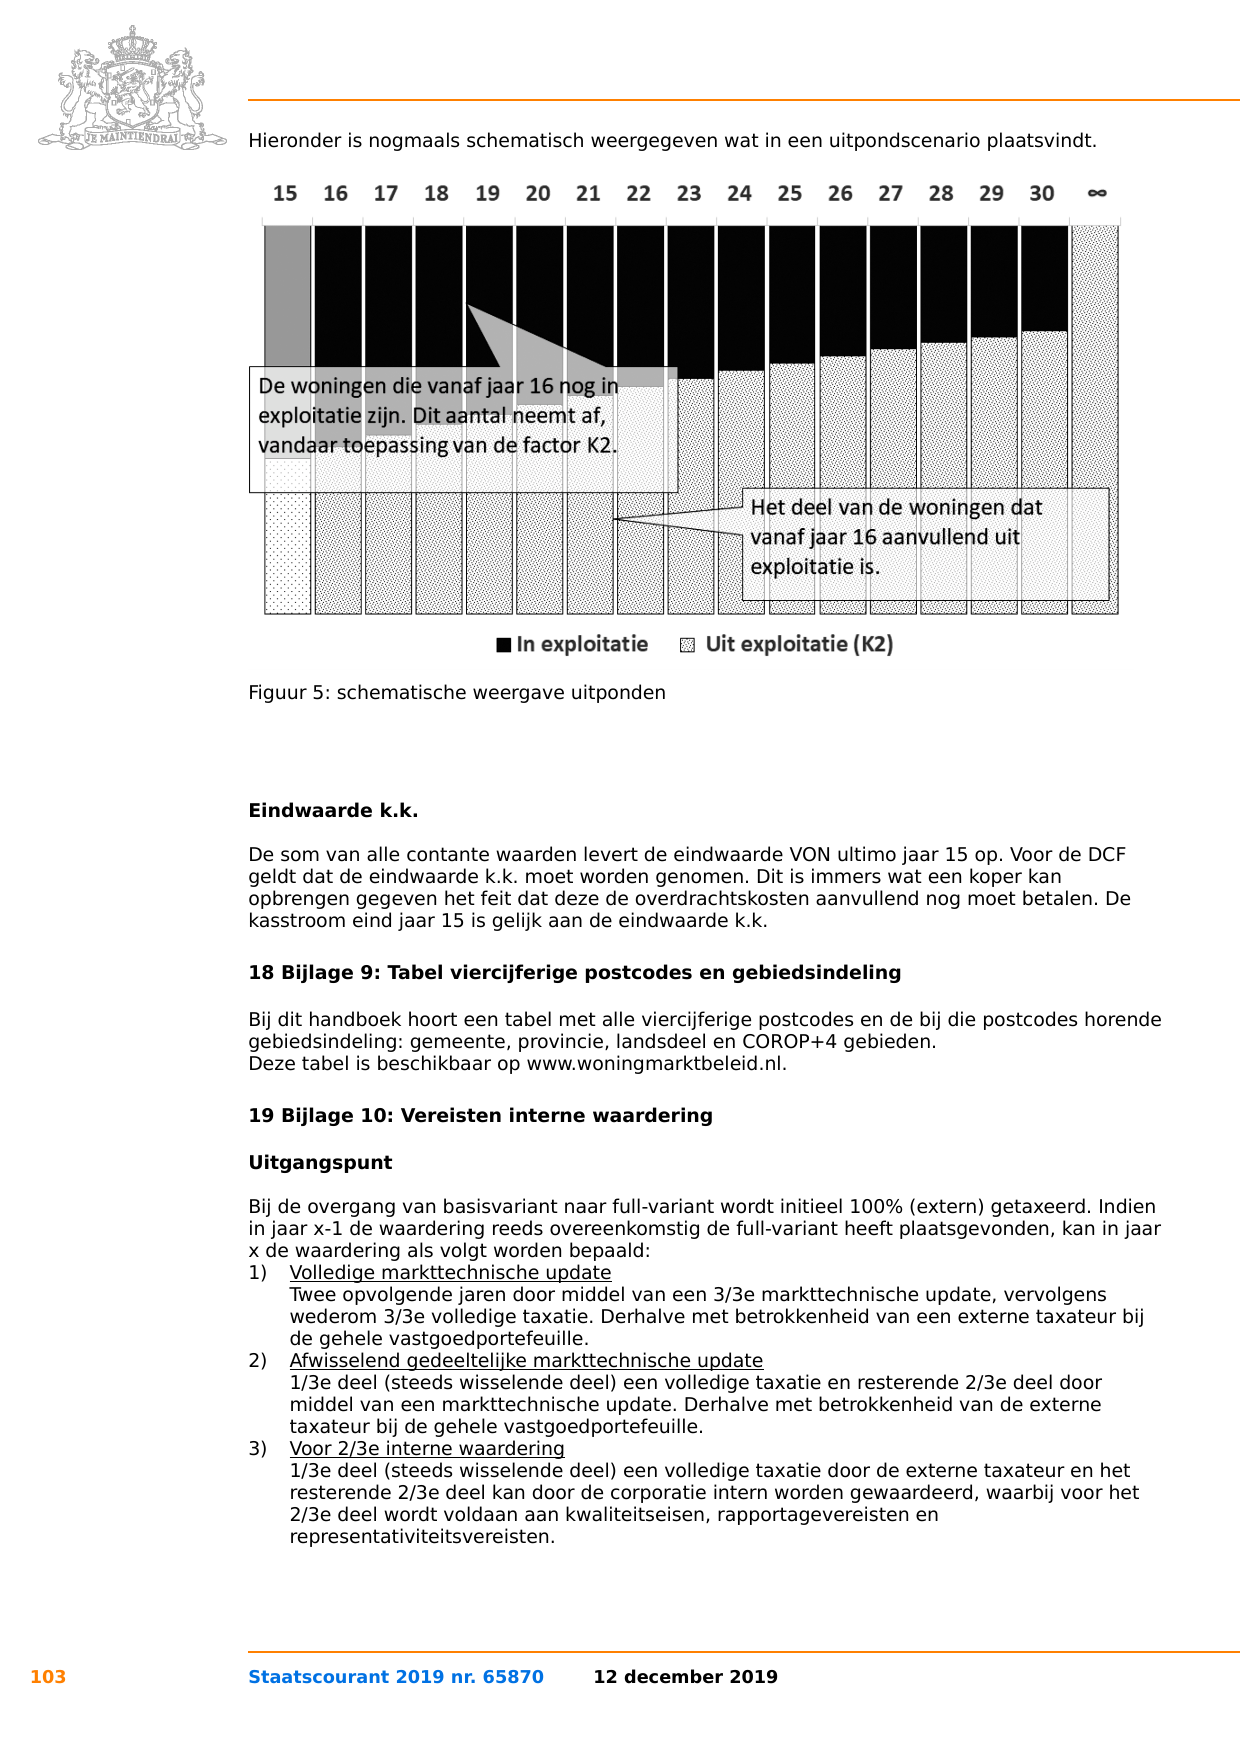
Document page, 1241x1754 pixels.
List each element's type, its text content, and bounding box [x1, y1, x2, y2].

text Deze tabel is beschikbaar op www.woningmarktbeleid.nl. [248, 1053, 1163, 1075]
text 1) Volledige markttechnische update [248, 1262, 1163, 1284]
text Figuur 5: schematische weergave uitponden [248, 682, 1134, 703]
subtitle Uitgangspunt [248, 1152, 1163, 1174]
subtitle 19 Bijlage 10: Vereisten interne waardering [248, 1105, 1163, 1127]
text 1/3e deel (steeds wisselende deel) een volledige taxatie en resterende 2/3e deel door middel van een markttechnische update. Derhalve met betrokkenheid van de externe taxateur bij de gehele vastgoedportefeuille. [289, 1372, 1163, 1438]
text Bij dit handboek hoort een tabel met alle viercijferige postcodes en de bij die postcodes horende gebiedsindeling: gemeente, provincie, landsdeel en COROP+4 gebieden. [248, 1009, 1163, 1053]
text 2) Afwisselend gedeeltelijke markttechnische update [248, 1350, 1163, 1372]
text 1/3e deel (steeds wisselende deel) een volledige taxatie door de externe taxateur en het resterende 2/3e deel kan door de corporatie intern worden gewaardeerd, waarbij voor het 2/3e deel wordt voldaan aan kwaliteitseisen, rapportagevereisten en representativiteitsvereisten. [289, 1460, 1163, 1548]
subtitle Eindwaarde k.k. [248, 800, 1163, 822]
text Twee opvolgende jaren door middel van een 3/3e markttechnische update, vervolgens wederom 3/3e volledige taxatie. Derhalve met betrokkenheid van een externe taxateur bij de gehele vastgoedportefeuille. [289, 1284, 1163, 1350]
text Bij de overgang van basisvariant naar full-variant wordt initieel 100% (extern) getaxeerd. Indien in jaar x-1 de waardering reeds overeenkomstig de full-variant heeft plaatsgevonden, kan in jaar x de waardering als volgt worden bepaald: [248, 1196, 1163, 1262]
subtitle 18 Bijlage 9: Tabel viercijferige postcodes en gebiedsindeling [248, 962, 1163, 984]
picture [38, 25, 227, 150]
picture [248, 173, 1134, 670]
text Hieronder is nogmaals schematisch weergegeven wat in een uitpondscenario plaatsvindt. [248, 130, 1163, 152]
text 3) Voor 2/3e interne waardering [248, 1438, 1163, 1460]
text De som van alle contante waarden levert de eindwaarde VON ultimo jaar 15 op. Voor de DCF geldt dat de eindwaarde k.k. moet worden genomen. Dit is immers wat een koper kan opbrengen gegeven het feit dat deze de overdrachtskosten aanvullend nog moet betalen. De kasstroom eind jaar 15 is gelijk aan de eindwaarde k.k. [248, 844, 1163, 932]
